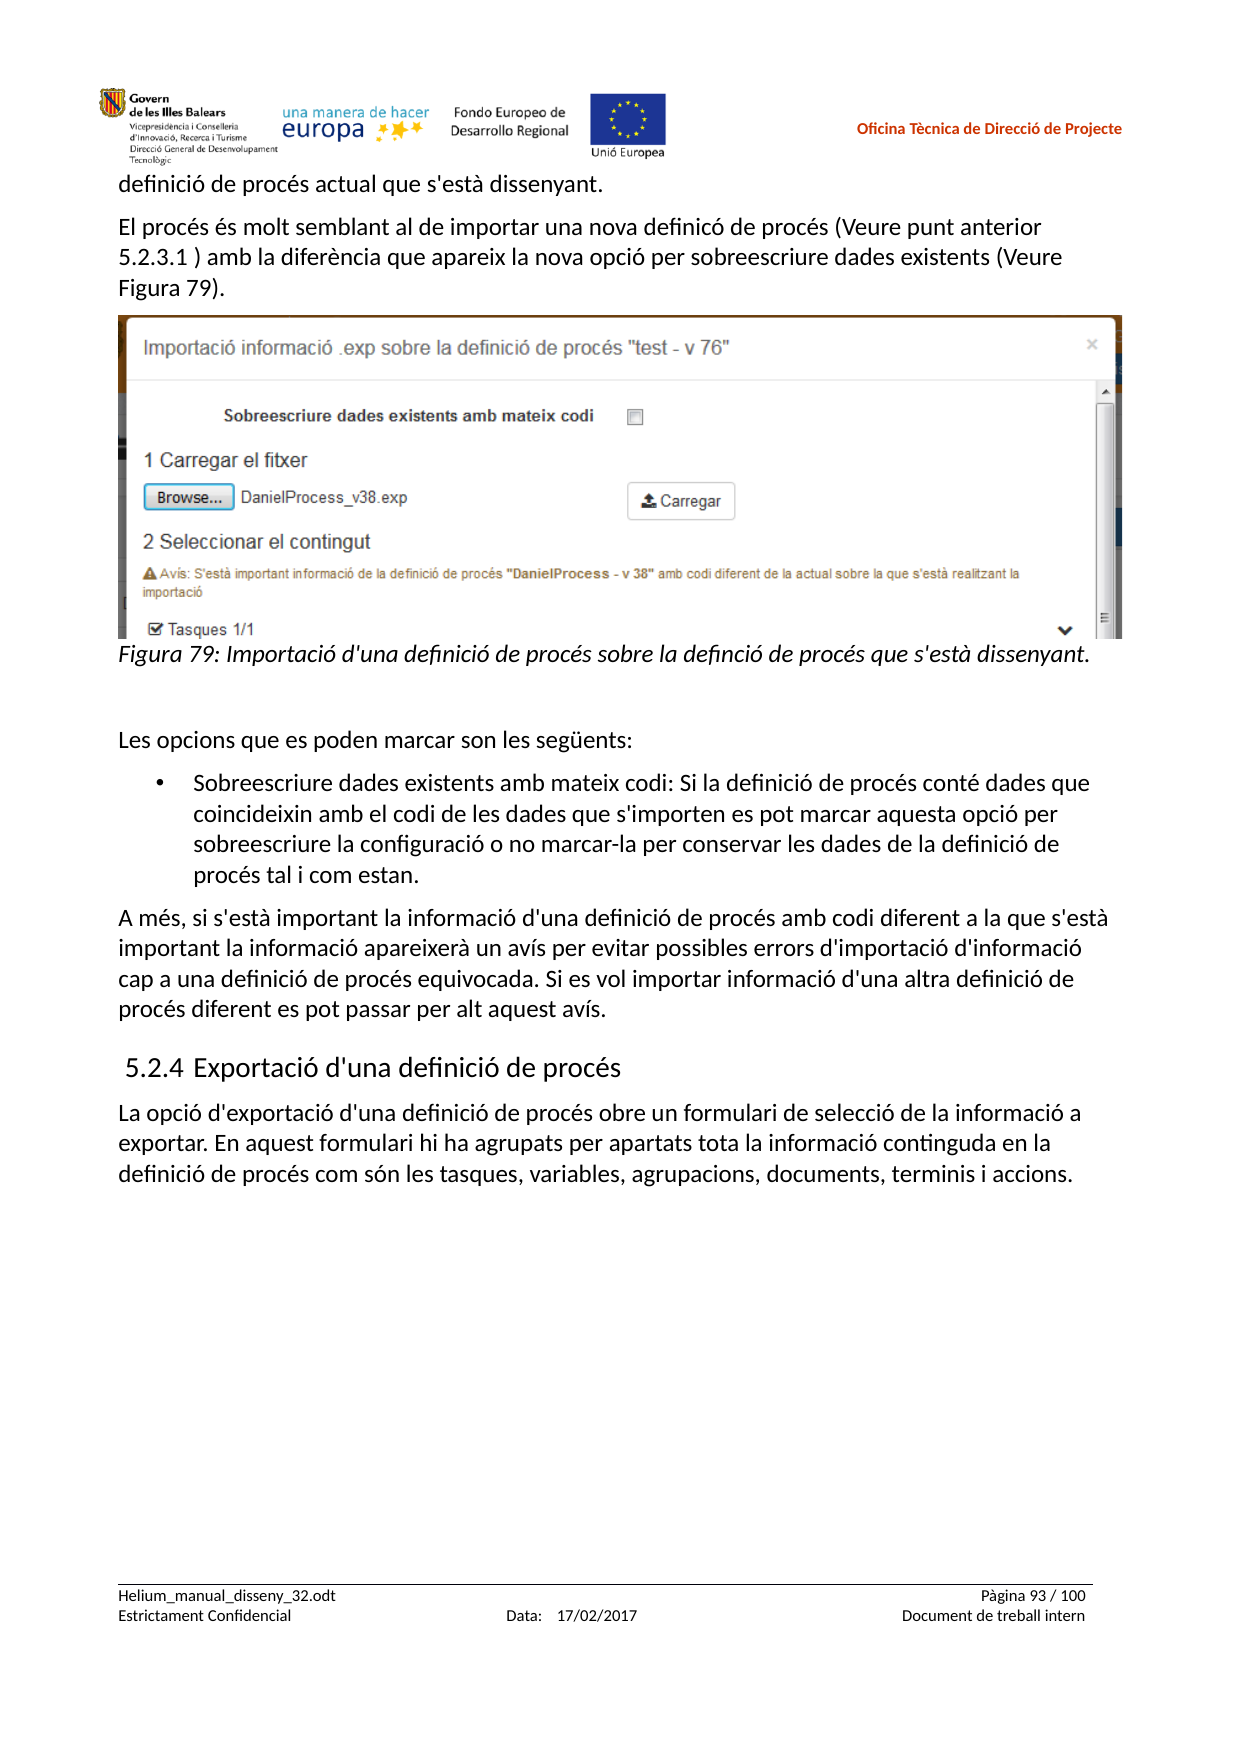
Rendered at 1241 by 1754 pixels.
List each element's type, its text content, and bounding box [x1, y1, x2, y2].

text El procés és molt semblant al de importar una nova definicó de procés (Veure punt anterior 5.2.3.1) amb la diferència que apareix la nova opció per sobreescriure dades existents (Veure Figura 79). [118, 211, 1122, 302]
picture [99, 87, 668, 166]
text definició de procés actual que s'està dissenyant. [118, 168, 1122, 198]
subtitle Exportació d'una definició de procés [118, 1049, 1122, 1084]
text Figura 79: Importació d'una definició de procés sobre la definció de procés que s'està dissenyant. [118, 639, 1122, 669]
text La opció d'exportació d'una definició de procés obre un formulari de selecció de la informació a exportar. En aquest formulari hi ha agrupats per apartats tota la informació continguda en la definició de procés com són les tasques, variables, agrupacions, documents, terminis i accions. [118, 1097, 1122, 1188]
text A més, si s'està important la informació d'una definició de procés amb codi diferent a la que s'està important la informació apareixerà un avís per evitar possibles errors d'importació d'informació cap a una definició de procés equivocada. Si es vol importar informació d'una altra definició de procés diferent es pot passar per alt aquest avís. [118, 902, 1122, 1024]
picture [118, 315, 1123, 639]
list Sobreescriure dades existents amb mateix codi: Si la definició de procés conté dades que coincideixin amb el codi de les dades que s'importen es pot marcar aquesta opció per sobreescriure la configuració o no marcar-la per conservar les dades de la definició de procés tal i com estan. [156, 767, 1122, 889]
text Les opcions que es poden marcar son les següents: [118, 724, 1122, 755]
